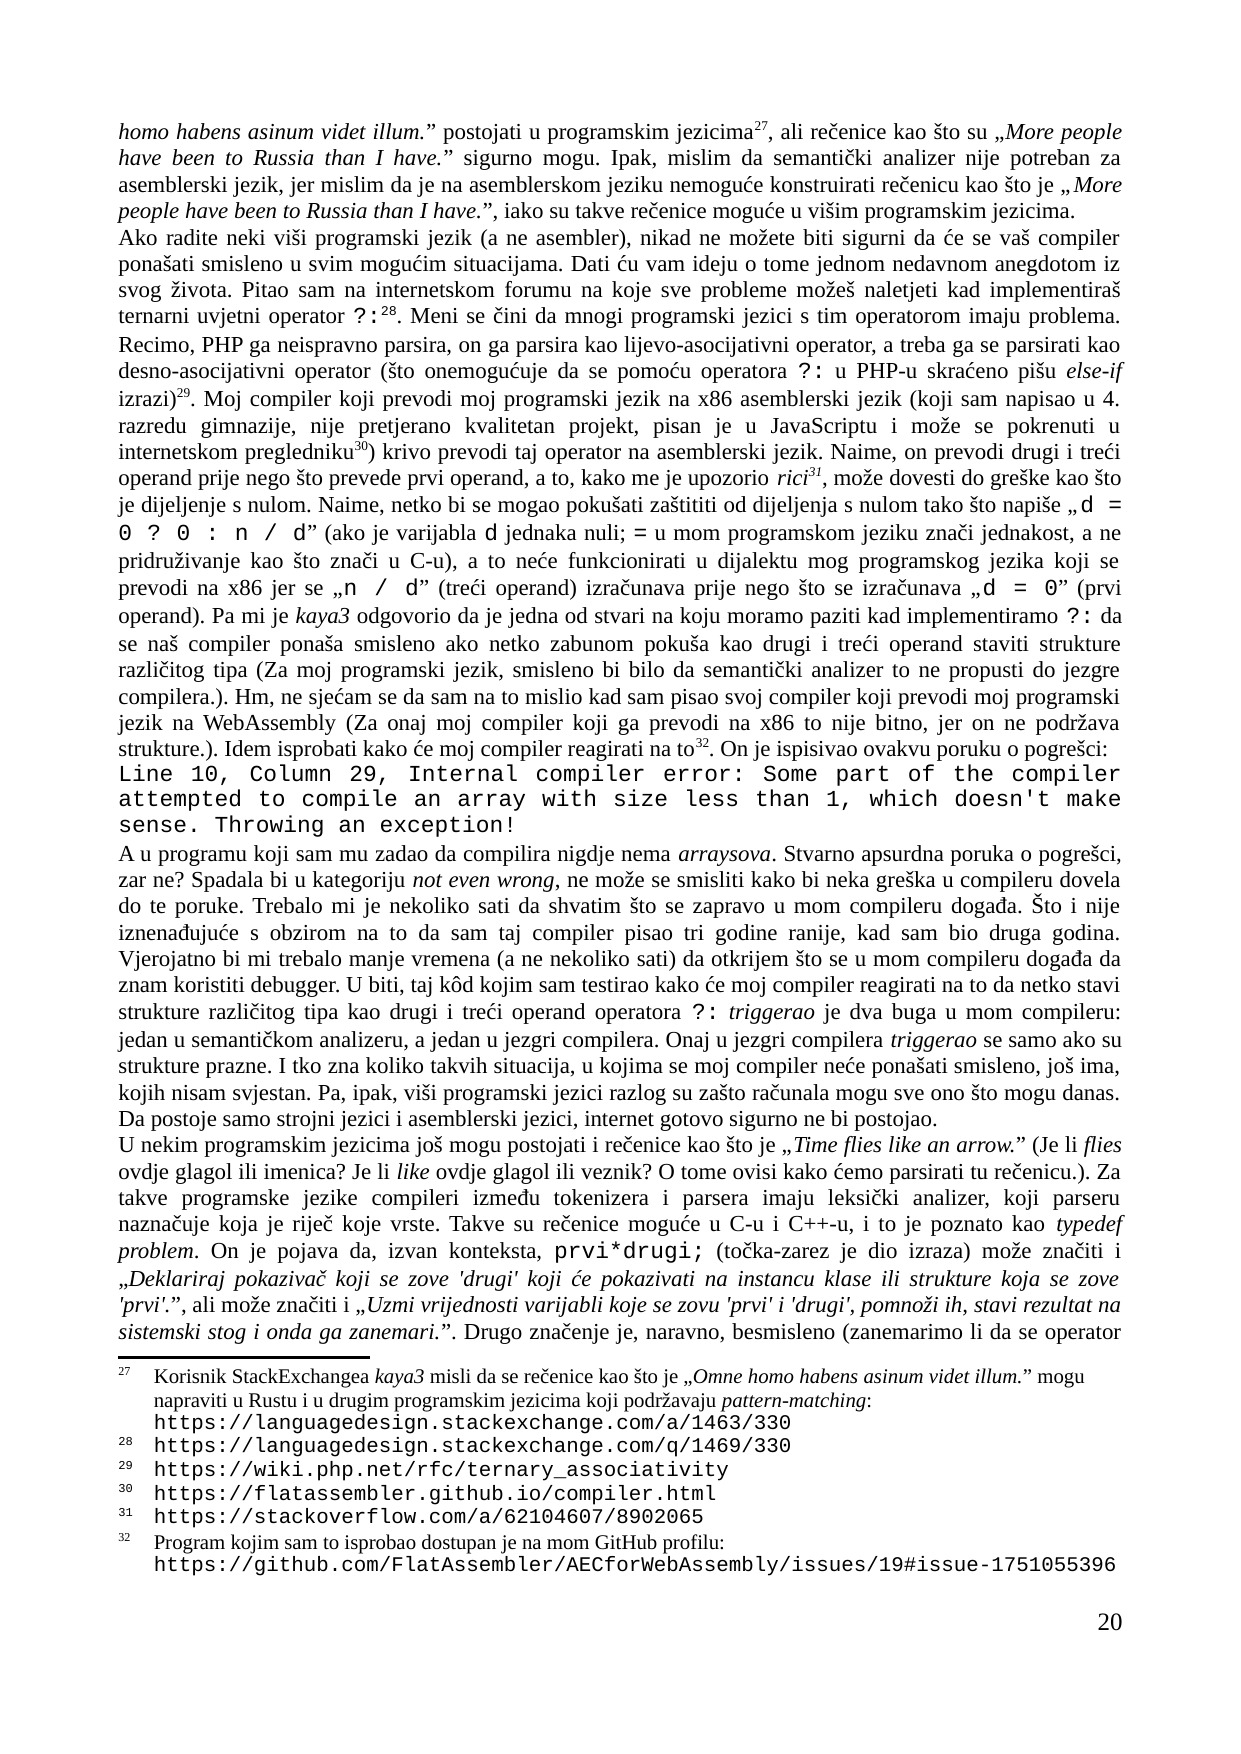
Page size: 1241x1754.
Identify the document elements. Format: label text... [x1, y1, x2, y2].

text Ako radite neki viši programski jezik (a ne asembler), nikad ne možete biti sigurni da će se vaš compiler ponašati smisleno u svim mogućim situacijama. Dati ću vam ideju o tome jednom nedavnom anegdotom iz svog života. Pitao sam na internetskom forumu na koje sve probleme možeš naletjeti kad implementiraš ternarni uvjetni operator ?:. Meni se čini da mnogi programski jezici s tim operatorom imaju problema. Recimo, PHP ga neispravno parsira, on ga parsira kao lijevo-asocijativni operator, a treba ga se parsirati kao desno-asocijativni operator (što onemogućuje da se pomoću operatora ?: u PHP-u skraćeno pišu else-if izrazi). Moj compiler koji prevodi moj programski jezik na x86 asemblerski jezik (koji sam napisao u 4. razredu gimnazije, nije pretjerano kvalitetan projekt, pisan je u JavaScriptu i može se pokrenuti u internetskom pregledniku) krivo prevodi taj operator na asemblerski jezik. Naime, on prevodi drugi i treći operand prije nego što prevede prvi operand, a to, kako me je upozorio rici, može dovesti do greške kao što je dijeljenje s nulom. Naime, netko bi se mogao pokušati zaštititi od dijeljenja s nulom tako što napiše „d = 0 ? 0 : n / d” (ako je varijabla d jednaka nuli; = u mom programskom jeziku znači jednakost, a ne pridruživanje kao što znači u C-u), a to neće funkcionirati u dijalektu mog programskog jezika koji se prevodi na x86 jer se „n / d” (treći operand) izračunava prije nego što se izračunava „d = 0” (prvi operand). Pa mi je kaya3 odgovorio da je jedna od stvari na koju moramo paziti kad implementiramo ?: da se naš compiler ponaša smisleno ako netko zabunom pokuša kao drugi i treći operand staviti strukture različitog tipa (Za moj programski jezik, smisleno bi bilo da semantički analizer to ne propusti do jezgre compilera.). Hm, ne sjećam se da sam na to mislio kad sam pisao svoj compiler koji prevodi moj programski jezik na WebAssembly (Za onaj moj compiler koji ga prevodi na x86 to nije bitno, jer on ne podržava strukture.). Idem isprobati kako će moj compiler reagirati na to. On je ispisivao ovakvu poruku o pogrešci: [118, 223, 1122, 762]
text https://stackoverflow.com/a/62104607/8902065 [118, 1506, 1122, 1530]
text U nekim programskim jezicima još mogu postojati i rečenice kao što je „Time flies like an arrow.” (Je li flies ovdje glagol ili imenica? Je li like ovdje glagol ili veznik? O tome ovisi kako ćemo parsirati tu rečenicu.). Za takve programske jezike compileri između tokenizera i parsera imaju leksički analizer, koji parseru naznačuje koja je riječ koje vrste. Takve su rečenice moguće u C-u i C++-u, i to je poznato kao typedef problem. On je pojava da, izvan konteksta, prvi*drugi; (točka-zarez je dio izraza) može značiti i „Deklariraj pokazivač koji se zove 'drugi' koji će pokazivati na instancu klase ili strukture koja se zove 'prvi'.”, ali može značiti i „Uzmi vrijednosti varijabli koje se zovu 'prvi' i 'drugi', pomnoži ih, stavi rezultat na sistemski stog i onda ga zanemari.”. Drugo značenje je, naravno, besmisleno (zanemarimo li da se operator [118, 1131, 1122, 1344]
text https://wiki.php.net/rfc/ternary_associativity [118, 1459, 1122, 1483]
text Program kojim sam to isprobao dostupan je na mom GitHub profilu: https://github.com/FlatAssembler/AECforWebAssembly/issues/19#issue-1751055396 [118, 1530, 1122, 1578]
text homo habens asinum videt illum.” postojati u programskim jezicima, ali rečenice kao što su „More people have been to Russia than I have.” sigurno mogu. Ipak, mislim da semantički analizer nije potreban za asemblerski jezik, jer mislim da je na asemblerskom jeziku nemoguće konstruirati rečenicu kao što je „More people have been to Russia than I have.”, iako su takve rečenice moguće u višim programskim jezicima. [118, 118, 1122, 223]
text Line 10, Column 29, Internal compiler error: Some part of the compiler attempted to compile an array with size less than 1, which doesn't make sense. Throwing an exception! [118, 762, 1122, 840]
text Korisnik StackExchangea kaya3 misli da se rečenice kao što je „Omne homo habens asinum videt illum.” mogu napraviti u Rustu i u drugim programskim jezicima koji podržavaju pattern-matching: https://languagedesign.stackexchange.com/a/1463/330 [118, 1363, 1122, 1435]
text https://flatassembler.github.io/compiler.html [118, 1483, 1122, 1506]
text A u programu koji sam mu zadao da compilira nigdje nema arraysova. Stvarno apsurdna poruka o pogrešci, zar ne? Spadala bi u kategoriju not even wrong, ne može se smisliti kako bi neka greška u compileru dovela do te poruke. Trebalo mi je nekoliko sati da shvatim što se zapravo u mom compileru događa. Što i nije iznenađujuće s obzirom na to da sam taj compiler pisao tri godine ranije, kad sam bio druga godina. Vjerojatno bi mi trebalo manje vremena (a ne nekoliko sati) da otkrijem što se u mom compileru događa da znam koristiti debugger. U biti, taj kôd kojim sam testirao kako će moj compiler reagirati na to da netko stavi strukture različitog tipa kao drugi i treći operand operatora ?: triggerao je dva buga u mom compileru: jedan u semantičkom analizeru, a jedan u jezgri compilera. Onaj u jezgri compilera triggerao se samo ako su strukture prazne. I tko zna koliko takvih situacija, u kojima se moj compiler neće ponašati smisleno, još ima, kojih nisam svjestan. Pa, ipak, viši programski jezici razlog su zašto računala mogu sve ono što mogu danas. Da postoje samo strojni jezici i asemblerski jezici, internet gotovo sigurno ne bi postojao. [118, 840, 1122, 1131]
text https://languagedesign.stackexchange.com/q/1469/330 [118, 1435, 1122, 1459]
